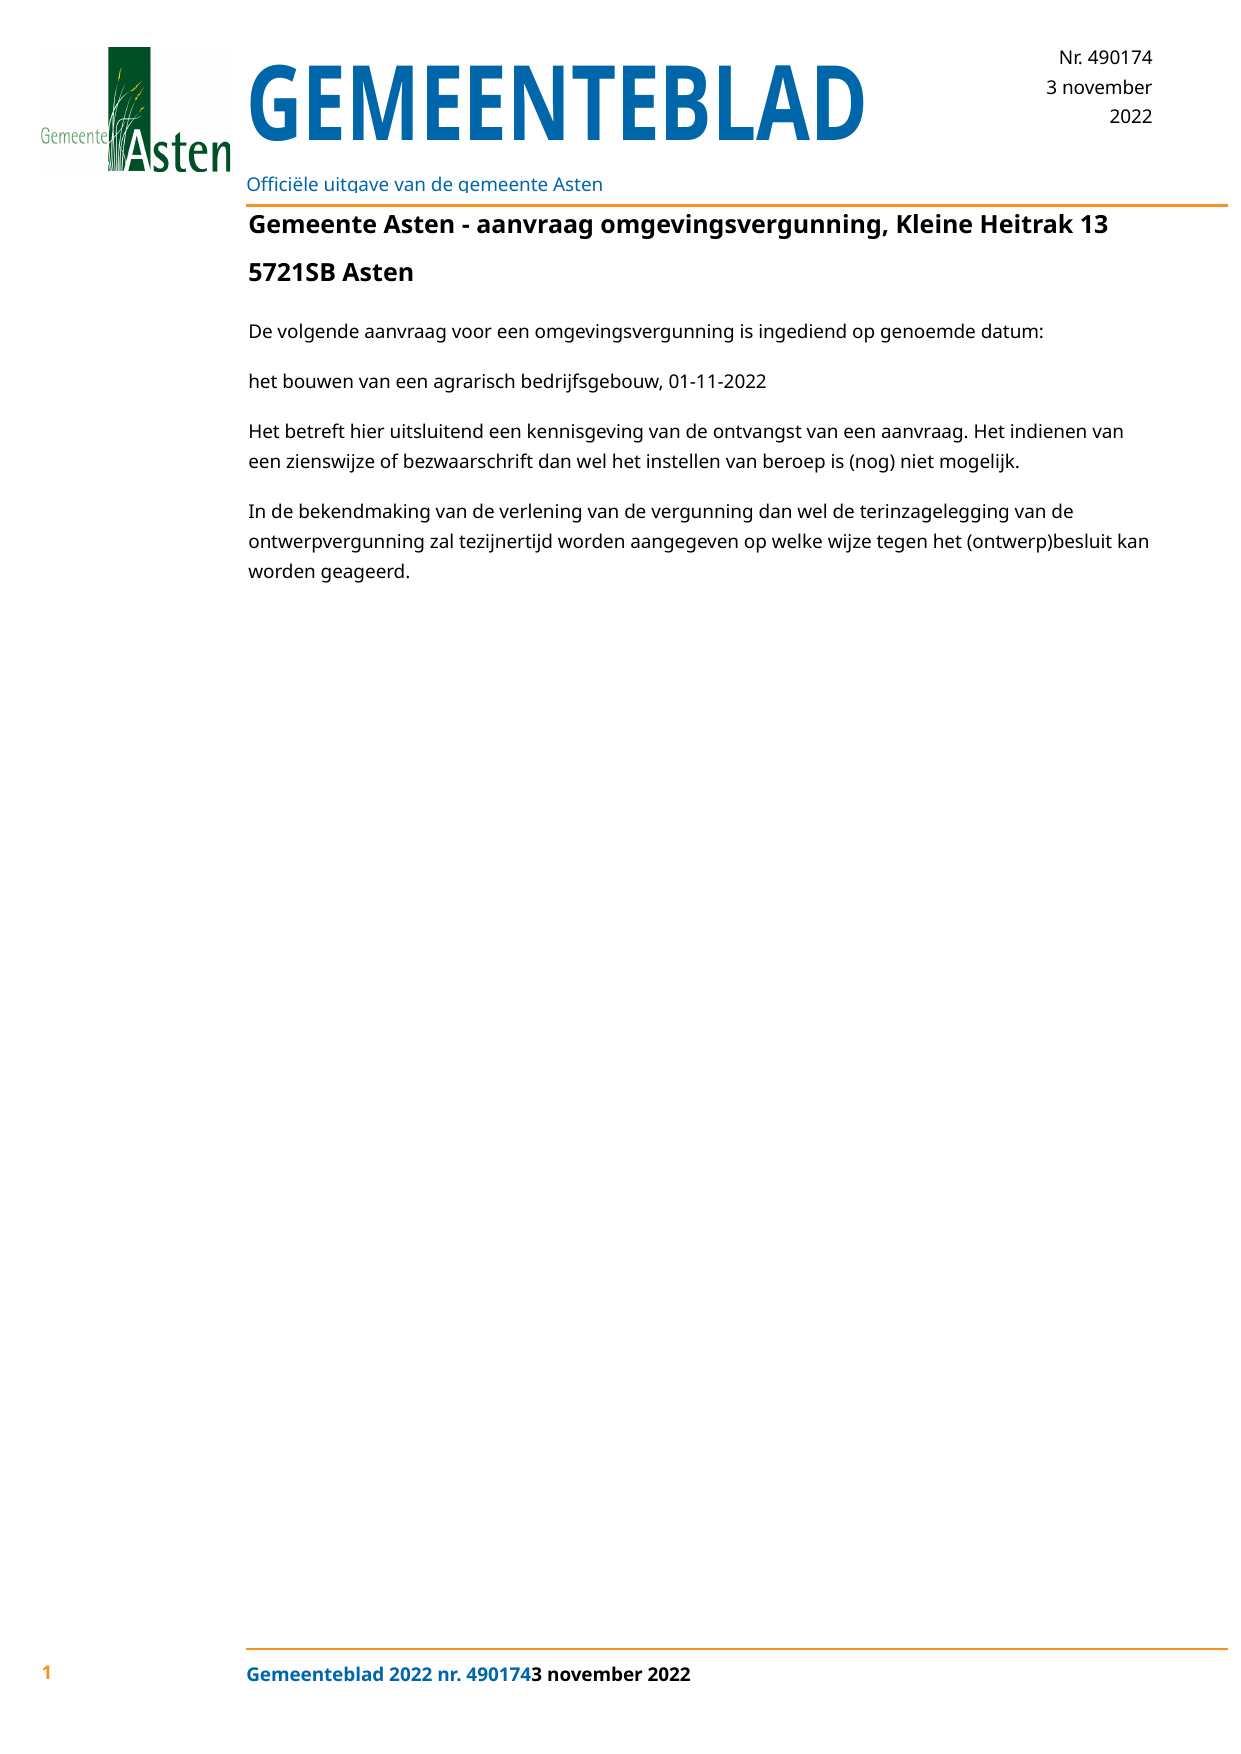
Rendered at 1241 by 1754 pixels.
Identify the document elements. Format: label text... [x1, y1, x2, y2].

text Het betreft hier uitsluitend een kennisgeving van de ontvangst van een aanvraag. Het indienen van een zienswijze of bezwaarschrift dan wel het instellen van beroep is (nog) niet mogelijk. [248, 419, 1152, 474]
text het bouwen van een agrarisch bedrijfsgebouw, 01-11-2022 [248, 368, 1152, 394]
text In de bekendmaking van de verlening van de vergunning dan wel de terinzagelegging van de ontwerpvergunning zal tezijnertijd worden aangegeven op welke wijze tegen het (ontwerp)besluit kan worden geageerd. [248, 499, 1152, 584]
text De volgende aanvraag voor een omgevingsvergunning is ingediend op genoemde datum: [248, 318, 1152, 344]
picture [41, 47, 231, 172]
text Gemeente Asten - aanvraag omgevingsvergunning, Kleine Heitrak 13 5721SB Asten [248, 207, 1152, 288]
